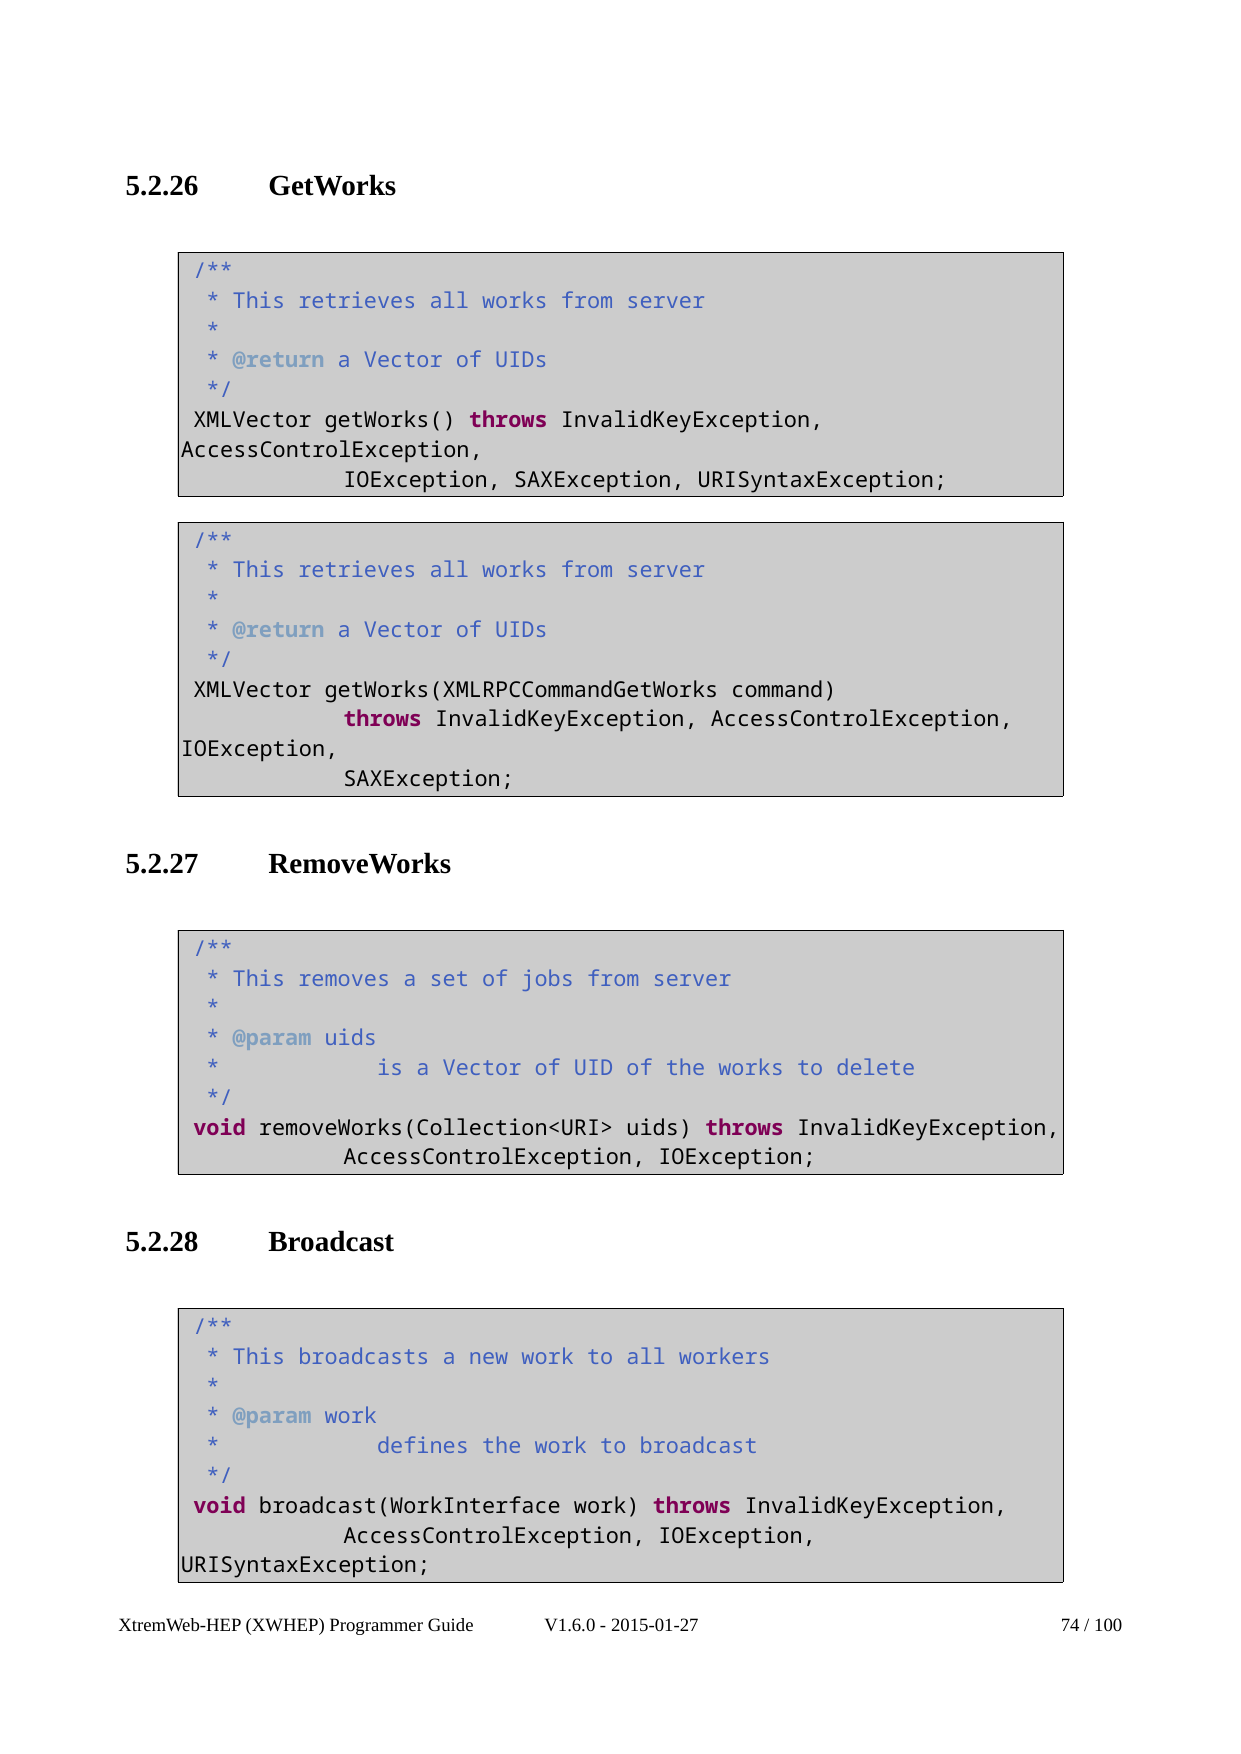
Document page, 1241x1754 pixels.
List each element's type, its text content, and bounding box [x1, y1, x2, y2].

text */ [179, 1457, 1063, 1487]
text */ [179, 1079, 1063, 1108]
text * @return a Vector of UIDs [179, 341, 1063, 371]
text * [179, 989, 1063, 1019]
text * is a Vector of UID of the works to delete [179, 1049, 1063, 1079]
subtitle RemoveWorks [118, 846, 1122, 879]
text SAXException; [179, 760, 1063, 796]
text * @param work [179, 1397, 1063, 1427]
text XMLVector getWorks() throws InvalidKeyException, AccessControlException, [179, 401, 1063, 461]
text AccessControlException, IOException, URISyntaxException; [179, 1517, 1063, 1582]
text * This broadcasts a new work to all workers [179, 1338, 1063, 1368]
subtitle GetWorks [118, 168, 1122, 202]
text /** [179, 1309, 1063, 1338]
text * [179, 312, 1063, 341]
text * This removes a set of jobs from server [179, 959, 1063, 989]
text */ [179, 371, 1063, 401]
subtitle Broadcast [118, 1224, 1122, 1258]
text /** [179, 931, 1063, 959]
text * @param uids [179, 1019, 1063, 1049]
text XMLVector getWorks(XMLRPCCommandGetWorks command) [179, 671, 1063, 700]
text /** [179, 523, 1063, 551]
text * [179, 1368, 1063, 1397]
text * This retrieves all works from server [179, 551, 1063, 581]
text void removeWorks(Collection<URI> uids) throws InvalidKeyException, [179, 1108, 1063, 1138]
text void broadcast(WorkInterface work) throws InvalidKeyException, [179, 1487, 1063, 1517]
text * [179, 581, 1063, 611]
text IOException, SAXException, URISyntaxException; [179, 461, 1063, 496]
text * This retrieves all works from server [179, 282, 1063, 312]
text AccessControlException, IOException; [179, 1138, 1063, 1174]
text /** [179, 253, 1063, 282]
text */ [179, 641, 1063, 671]
text * defines the work to broadcast [179, 1427, 1063, 1457]
text throws InvalidKeyException, AccessControlException, IOException, [179, 700, 1063, 760]
text * @return a Vector of UIDs [179, 611, 1063, 641]
